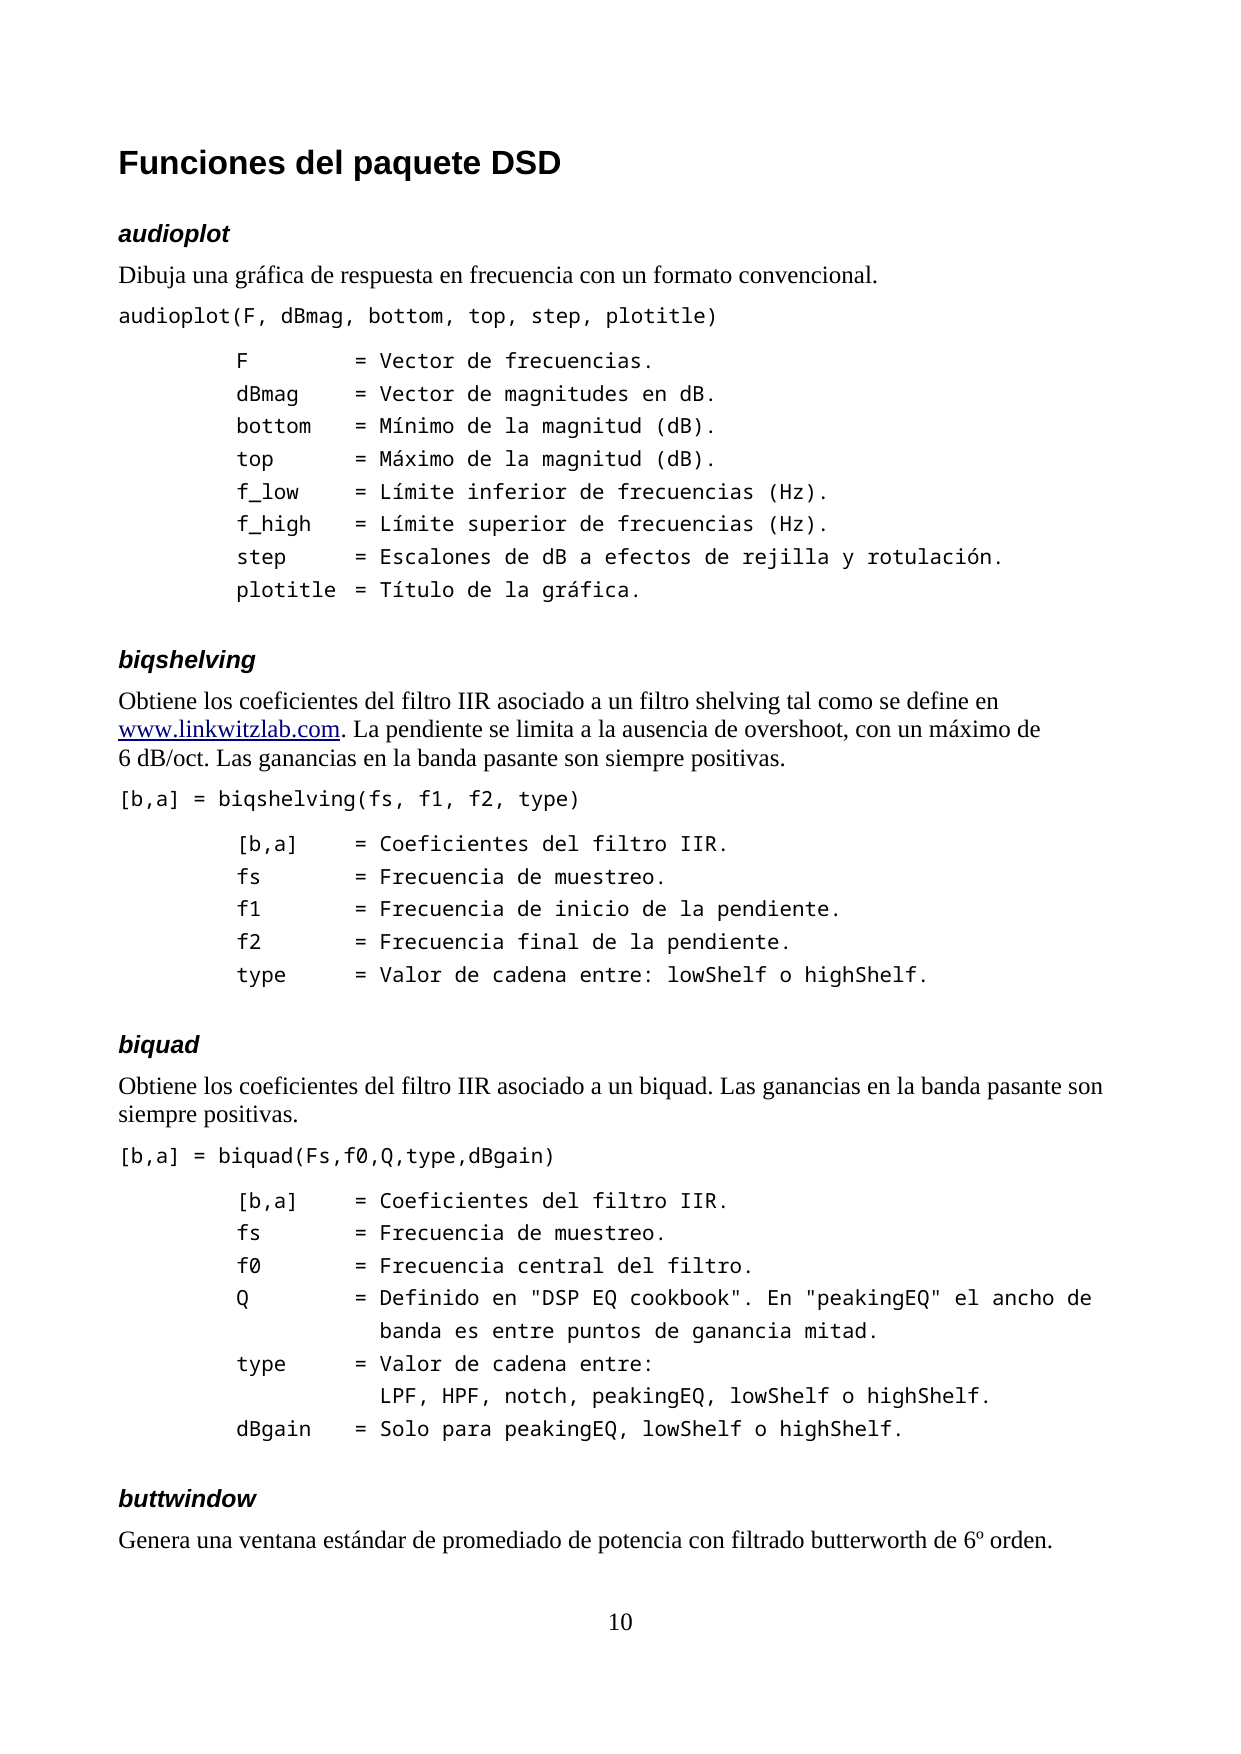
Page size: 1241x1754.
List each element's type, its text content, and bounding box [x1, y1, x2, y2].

text [b,a] = biqshelving(fs, f1, f2, type) [118, 784, 1122, 813]
text [b,a] = Coeficientes del filtro IIR. fs = Frecuencia de muestreo. f0 = Frecuencia central del filtro. Q = Definido en "DSP EQ cookbook". En "peakingEQ" el ancho de banda es entre puntos de ganancia mitad. type = Valor de cadena entre: LPF, HPF, notch, peakingEQ, lowShelf o highShelf. dBgain = Solo para peakingEQ, lowShelf o highShelf. [118, 1186, 1122, 1442]
text Obtiene los coeficientes del filtro IIR asociado a un filtro shelving tal como se define en www.linkwitzlab.com. La pendiente se limita a la ausencia de overshoot, con un máximo de 6 dB/oct. Las ganancias en la banda pasante son siempre positivas. [118, 686, 1122, 772]
text Obtiene los coeficientes del filtro IIR asociado a un biquad. Las ganancias en la banda pasante son siempre positivas. [118, 1071, 1122, 1128]
text F = Vector de frecuencias. dBmag = Vector de magnitudes en dB. bottom = Mínimo de la magnitud (dB). top = Máximo de la magnitud (dB). f_low = Límite inferior de frecuencias (Hz). f_high = Límite superior de frecuencias (Hz). step = Escalones de dB a efectos de rejilla y rotulación. plotitle = Título de la gráfica. [118, 346, 1122, 603]
text [b,a] = biquad(Fs,f0,Q,type,dBgain) [118, 1141, 1122, 1169]
subtitle biquad [118, 1030, 1122, 1058]
subtitle Funciones del paquete DSD [118, 143, 1122, 182]
text Genera una ventana estándar de promediado de potencia con filtrado butterworth de 6º orden. [118, 1525, 1122, 1554]
text audioplot(F, dBmag, bottom, top, step, plotitle) [118, 301, 1122, 330]
text Dibuja una gráfica de respuesta en frecuencia con un formato convencional. [118, 260, 1122, 289]
subtitle buttwindow [118, 1484, 1122, 1512]
subtitle biqshelving [118, 645, 1122, 673]
text [b,a] = Coeficientes del filtro IIR. fs = Frecuencia de muestreo. f1 = Frecuencia de inicio de la pendiente. f2 = Frecuencia final de la pendiente. type = Valor de cadena entre: lowShelf o highShelf. [118, 829, 1122, 988]
subtitle audioplot [118, 219, 1122, 248]
